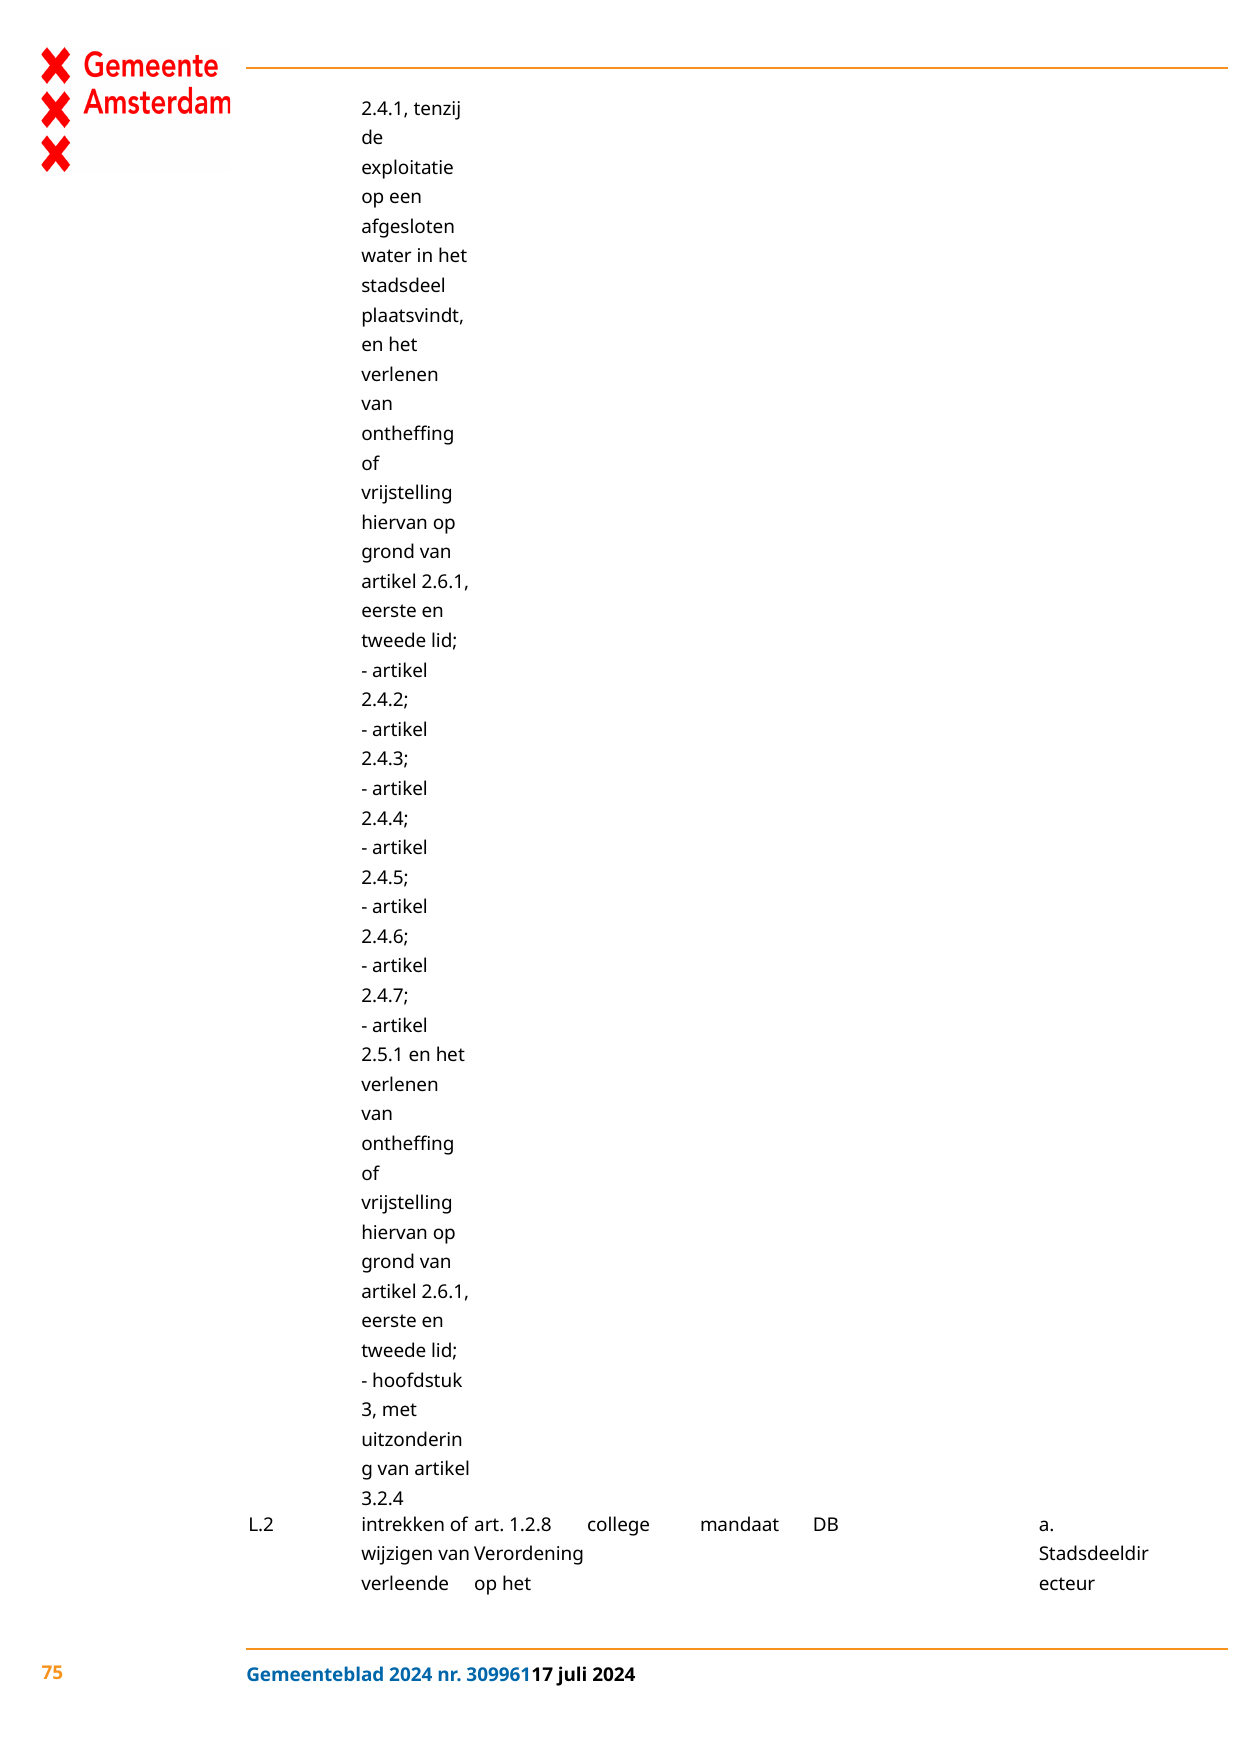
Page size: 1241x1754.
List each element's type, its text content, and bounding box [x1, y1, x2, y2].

table_cell [1039, 95, 1152, 1511]
table_cell [587, 95, 700, 1511]
table_cell DB [813, 1511, 926, 1596]
table_cell [926, 95, 1038, 1511]
table_cell art. 1.2.8 Verordening op het [474, 1511, 587, 1596]
picture [41, 47, 231, 172]
table_cell [926, 1511, 1038, 1596]
table_cell L.2 [248, 1511, 361, 1596]
table_cell [474, 95, 587, 1511]
table_cell intrekken of wijzigen van verleende [361, 1511, 474, 1596]
table_cell a. Stadsdeeldirecteur [1039, 1511, 1152, 1596]
table_cell [700, 95, 813, 1511]
table_cell college [587, 1511, 700, 1596]
table_cell [813, 95, 926, 1511]
table_cell mandaat [700, 1511, 813, 1596]
table_cell 2.4.1, tenzij de exploitatie op een afgesloten water in het stadsdeel plaatsvindt, en het verlenen van ontheffing of vrijstelling hiervan op grond van artikel 2.6.1, eerste en tweede lid; - artikel 2.4.2; - artikel 2.4.3; - artikel 2.4.4; - artikel 2.4.5; - artikel 2.4.6; - artikel 2.4.7; - artikel 2.5.1 en het verlenen van ontheffing of vrijstelling hiervan op grond van artikel 2.6.1, eerste en tweede lid; - hoofdstuk 3, met uitzondering van artikel 3.2.4 [361, 95, 474, 1511]
table_cell [248, 95, 361, 1511]
